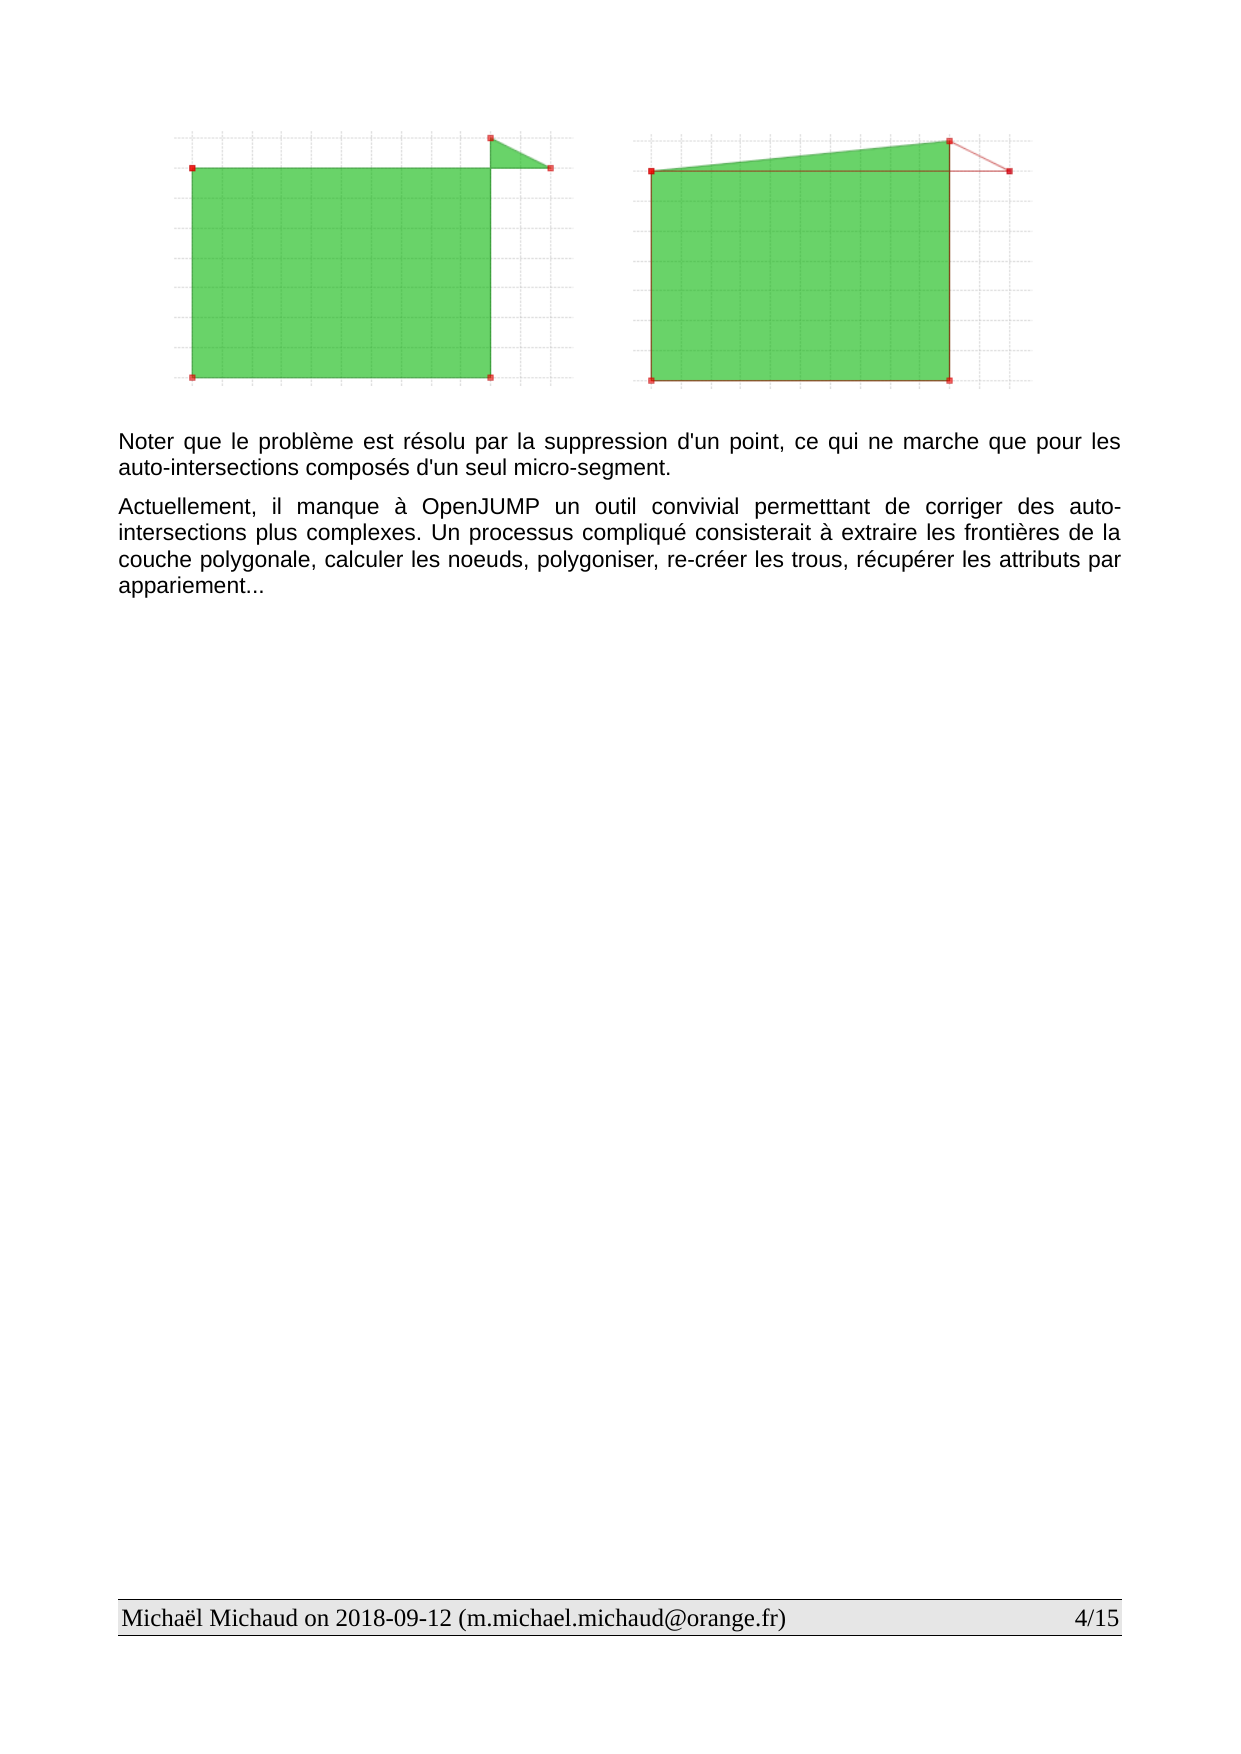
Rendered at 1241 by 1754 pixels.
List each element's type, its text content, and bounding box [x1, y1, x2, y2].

picture [173, 130, 574, 386]
text Actuellement, il manque à OpenJUMP un outil convivial permetttant de corriger des auto-intersections plus complexes. Un processus compliqué consisterait à extraire les frontières de la couche polygonale, calculer les noeuds, polygoniser, re-créer les trous, récupérer les attributs par appariement... [118, 493, 1122, 598]
picture [632, 133, 1033, 389]
text Noter que le problème est résolu par la suppression d'un point, ce qui ne marche que pour les auto-intersections composés d'un seul micro-segment. [118, 428, 1122, 481]
